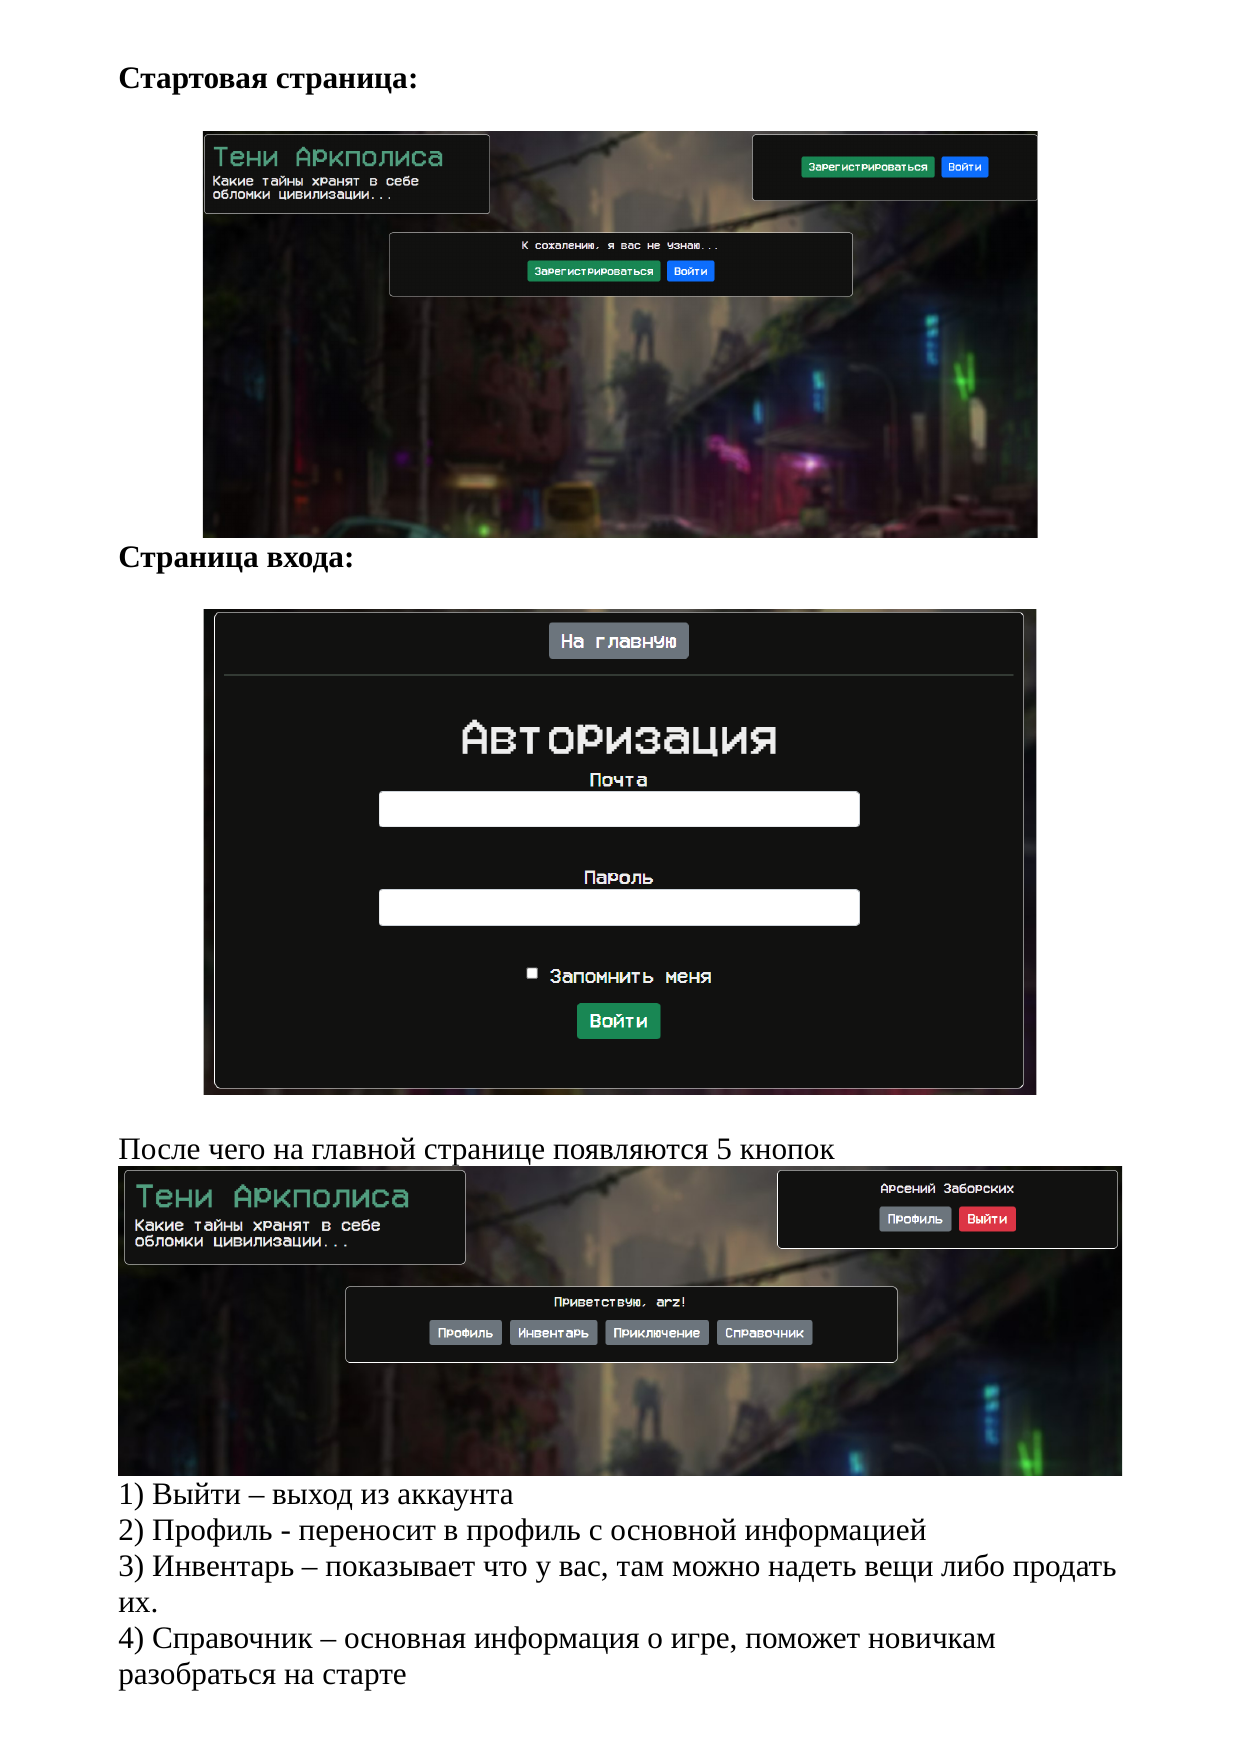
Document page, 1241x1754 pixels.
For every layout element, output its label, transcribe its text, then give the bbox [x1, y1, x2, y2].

text 2) Профиль - переносит в профиль с основной информацией [118, 1511, 1122, 1547]
picture [202, 131, 1038, 538]
text 4) Справочник – основная информация о игре, поможет новичкам разобраться на старте [118, 1619, 1122, 1691]
text После чего на главной странице появляются 5 кнопок [118, 1130, 1122, 1166]
text 1) Выйти – выход из аккаунта [118, 1476, 1122, 1511]
text Страница входа: [118, 538, 1122, 574]
picture [118, 1166, 1123, 1476]
text 3) Инвентарь – показывает что у вас, там можно надеть вещи либо продать их. [118, 1547, 1122, 1619]
picture [203, 609, 1037, 1095]
text Стартовая страница: [118, 59, 1122, 95]
